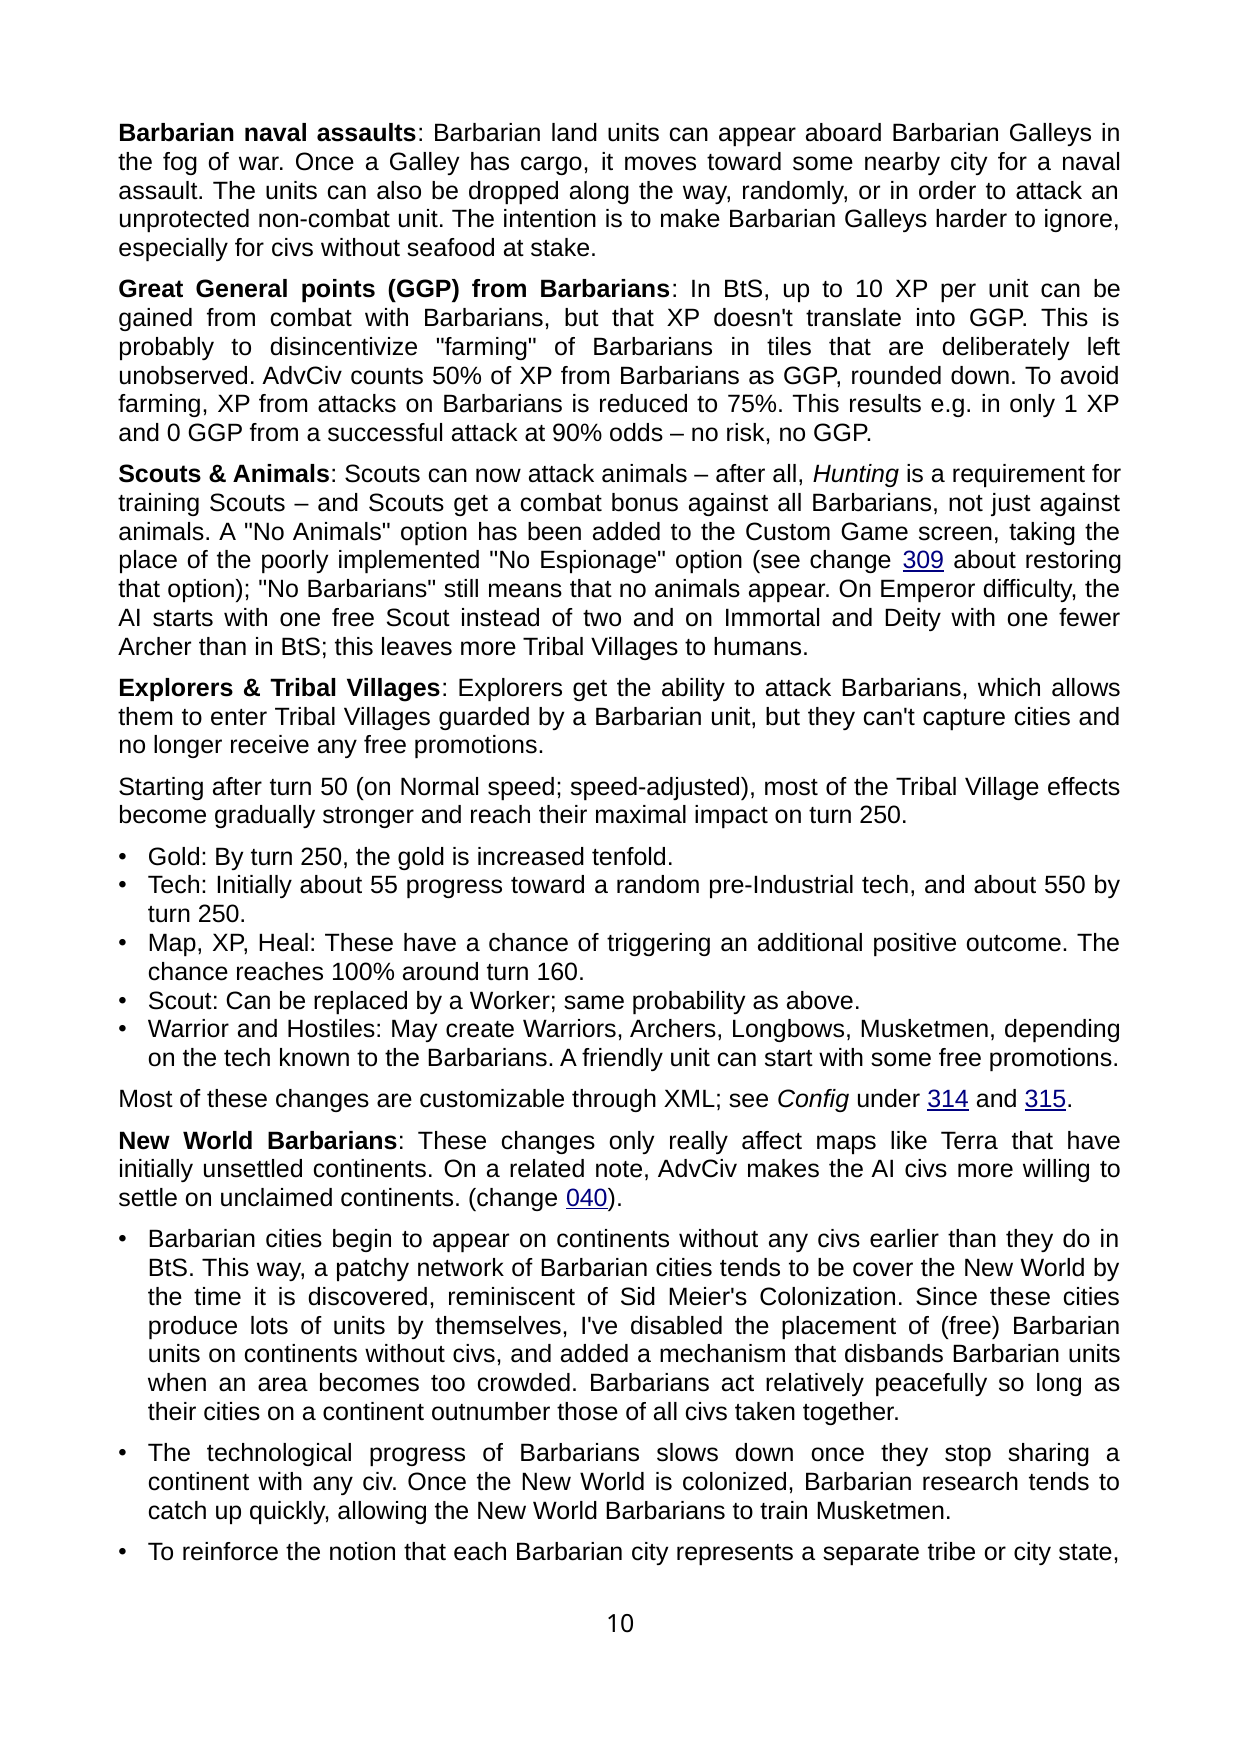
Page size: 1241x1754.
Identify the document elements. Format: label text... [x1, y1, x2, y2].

text New World Barbarians: These changes only really affect maps like Terra that have initially unsettled continents. On a related note, AdvCiv makes the AI civs more willing to settle on unclaimed continents. (change 040). [118, 1126, 1122, 1212]
list The technological progress of Barbarians slows down once they stop sharing a continent with any civ. Once the New World is colonized, Barbarian research tends to catch up quickly, allowing the New World Barbarians to train Musketmen. [118, 1438, 1122, 1524]
list To reinforce the notion that each Barbarian city represents a separate tribe or city state, [118, 1537, 1122, 1566]
list Scout: Can be replaced by a Worker; same probability as above. [118, 986, 1122, 1014]
text Explorers & Tribal Villages: Explorers get the ability to attack Barbarians, which allows them to enter Tribal Villages guarded by a Barbarian unit, but they can't capture cities and no longer receive any free promotions. [118, 673, 1122, 759]
list Barbarian cities begin to appear on continents without any civs earlier than they do in BtS. This way, a patchy network of Barbarian cities tends to be cover the New World by the time it is discovered, reminiscent of Sid Meier's Colonization. Since these cities produce lots of units by themselves, I've disabled the placement of (free) Barbarian units on continents without civs, and added a mechanism that disbands Barbarian units when an area becomes too crowded. Barbarians act relatively peacefully so long as their cities on a continent outnumber those of all civs taken together. [118, 1224, 1122, 1426]
text Scouts & Animals: Scouts can now attack animals – after all, Hunting is a requirement for training Scouts – and Scouts get a combat bonus against all Barbarians, not just against animals. A "No Animals" option has been added to the Custom Game screen, taking the place of the poorly implemented "No Espionage" option (see change 309 about restoring that option); "No Barbarians" still means that no animals appear. On Emperor difficulty, the AI starts with one free Scout instead of two and on Immortal and Deity with one fewer Archer than in BtS; this leaves more Tribal Villages to humans. [118, 459, 1122, 661]
list Map, XP, Heal: These have a chance of triggering an additional positive outcome. The chance reaches 100% around turn 160. [118, 928, 1122, 986]
text Most of these changes are customizable through XML; see Config under 314 and 315. [118, 1084, 1122, 1113]
list Gold: By turn 250, the gold is increased tenfold. [118, 842, 1122, 870]
text Barbarian naval assaults: Barbarian land units can appear aboard Barbarian Galleys in the fog of war. Once a Galley has cargo, it moves toward some nearby city for a naval assault. The units can also be dropped along the way, randomly, or in order to attack an unprotected non-combat unit. The intention is to make Barbarian Galleys harder to ignore, especially for civs without seafood at stake. [118, 118, 1122, 262]
list Tech: Initially about 55 progress toward a random pre-Industrial tech, and about 550 by turn 250. [118, 870, 1122, 928]
list Warrior and Hostiles: May create Warriors, Archers, Longbows, Musketmen, depending on the tech known to the Barbarians. A friendly unit can start with some free promotions. [118, 1014, 1122, 1072]
text Starting after turn 50 (on Normal speed; speed-adjusted), most of the Tribal Village effects become gradually stronger and reach their maximal impact on turn 250. [118, 772, 1122, 829]
text Great General points (GGP) from Barbarians: In BtS, up to 10 XP per unit can be gained from combat with Barbarians, but that XP doesn't translate into GGP. This is probably to disincentivize "farming" of Barbarians in tiles that are deliberately left unobserved. AdvCiv counts 50% of XP from Barbarians as GGP, rounded down. To avoid farming, XP from attacks on Barbarians is reduced to 75%. This results e.g. in only 1 XP and 0 GGP from a successful attack at 90% odds – no risk, no GGP. [118, 274, 1122, 447]
